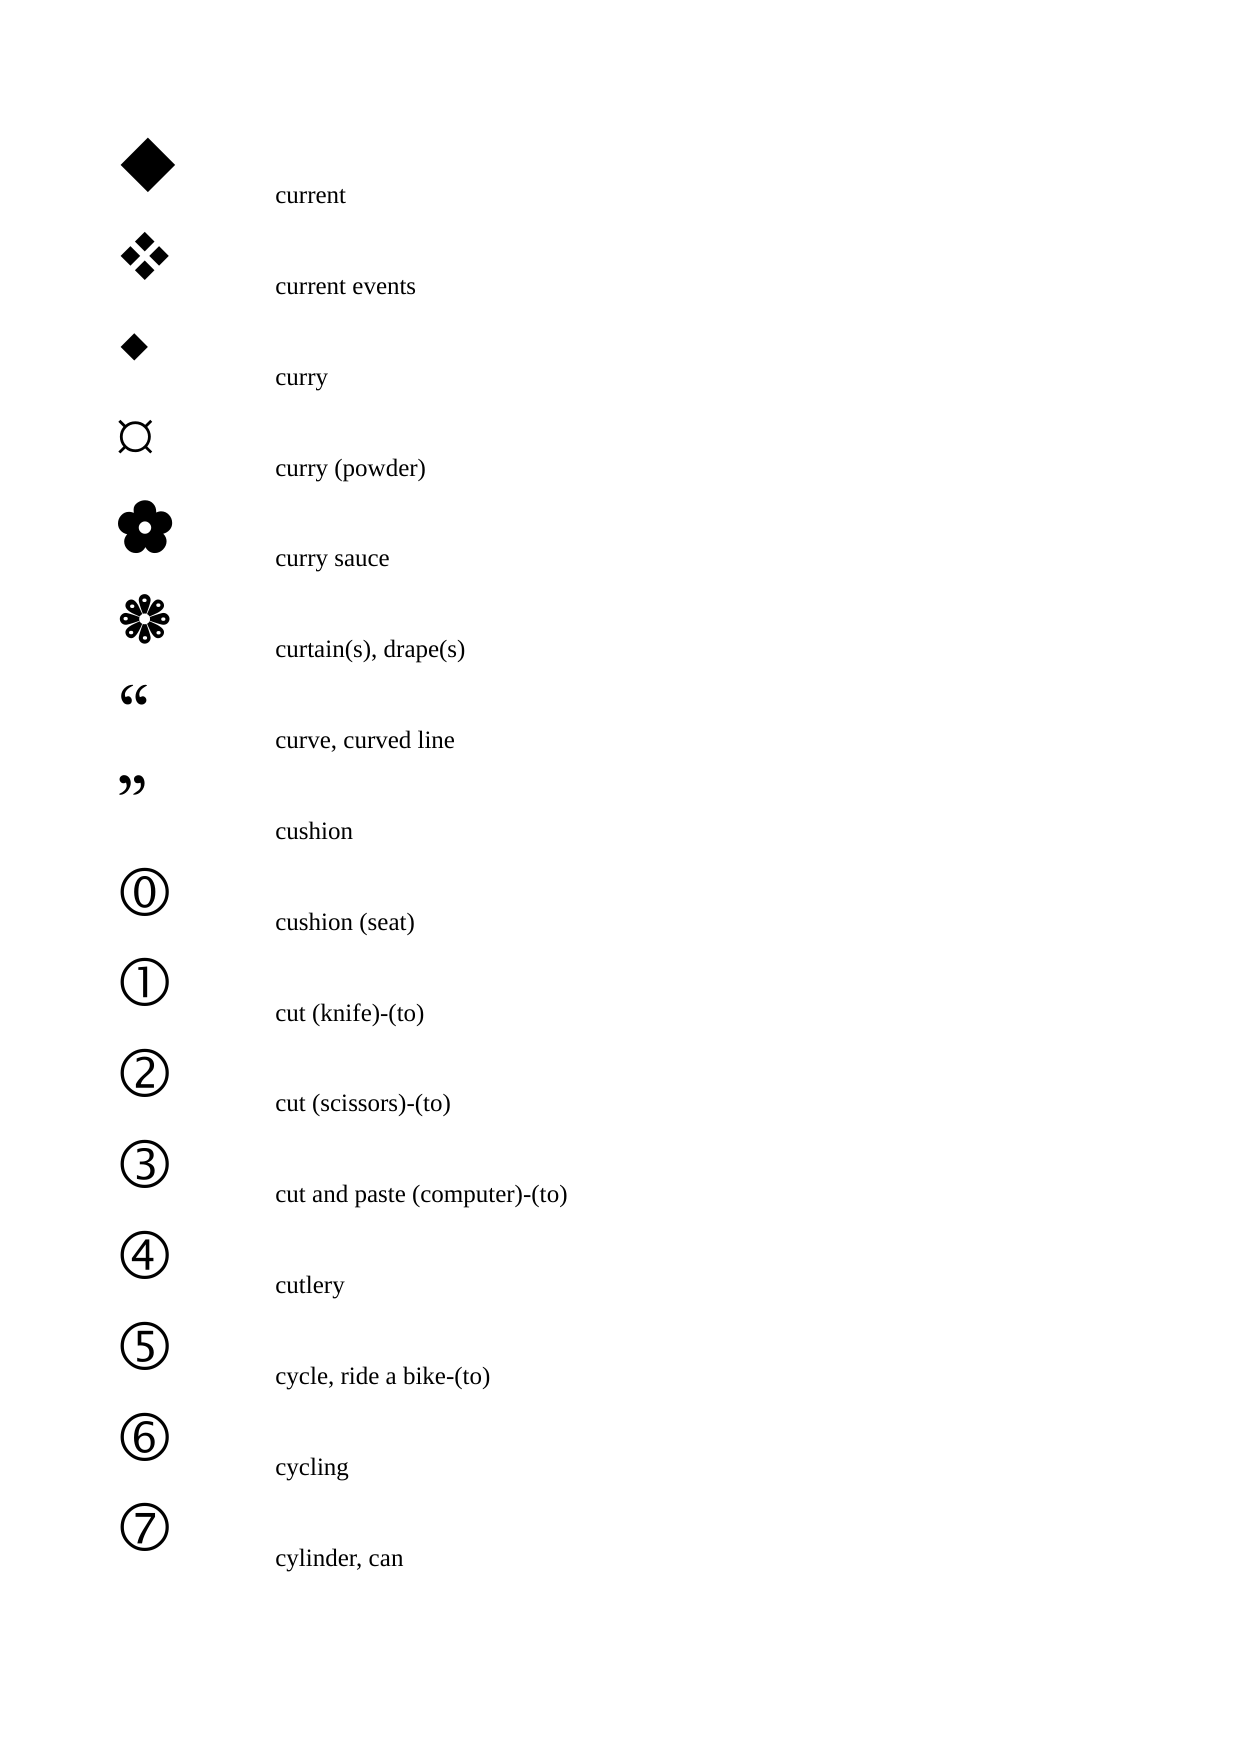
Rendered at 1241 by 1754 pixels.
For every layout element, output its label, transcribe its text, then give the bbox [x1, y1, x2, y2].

table_cell cushion (seat) [275, 845, 949, 936]
table_cell cut (knife)-(to) [275, 936, 949, 1026]
table_cell  [115, 1117, 275, 1208]
table_cell curry (powder) [275, 391, 949, 481]
table_cell curry sauce [275, 481, 949, 572]
table_cell curve, curved line [275, 663, 949, 754]
table_cell cut and paste (computer)-(to) [275, 1117, 949, 1208]
table_cell  [115, 1026, 275, 1117]
table_cell  [115, 845, 275, 936]
table_cell curtain(s), drape(s) [275, 572, 949, 663]
table_cell cycle, ride a bike-(to) [275, 1299, 949, 1390]
table_cell  [115, 663, 275, 754]
table_cell  [115, 209, 275, 300]
table_cell  [115, 391, 275, 481]
table_cell  [115, 1390, 275, 1481]
table_cell curry [275, 300, 949, 391]
table_cell cushion [275, 754, 949, 845]
table_cell  [115, 300, 275, 391]
table_cell cylinder, can [275, 1481, 949, 1571]
table_cell  [115, 118, 275, 209]
table_cell  [115, 1208, 275, 1299]
table_cell  [115, 936, 275, 1026]
table_cell cutlery [275, 1208, 949, 1299]
table_cell cycling [275, 1390, 949, 1481]
table_cell  [115, 754, 275, 845]
table_cell cut (scissors)-(to) [275, 1026, 949, 1117]
table_cell current events [275, 209, 949, 300]
table_cell  [115, 572, 275, 663]
table_cell  [115, 1481, 275, 1571]
table_cell  [115, 1299, 275, 1390]
table_cell current [275, 118, 949, 209]
table_cell  [115, 481, 275, 572]
